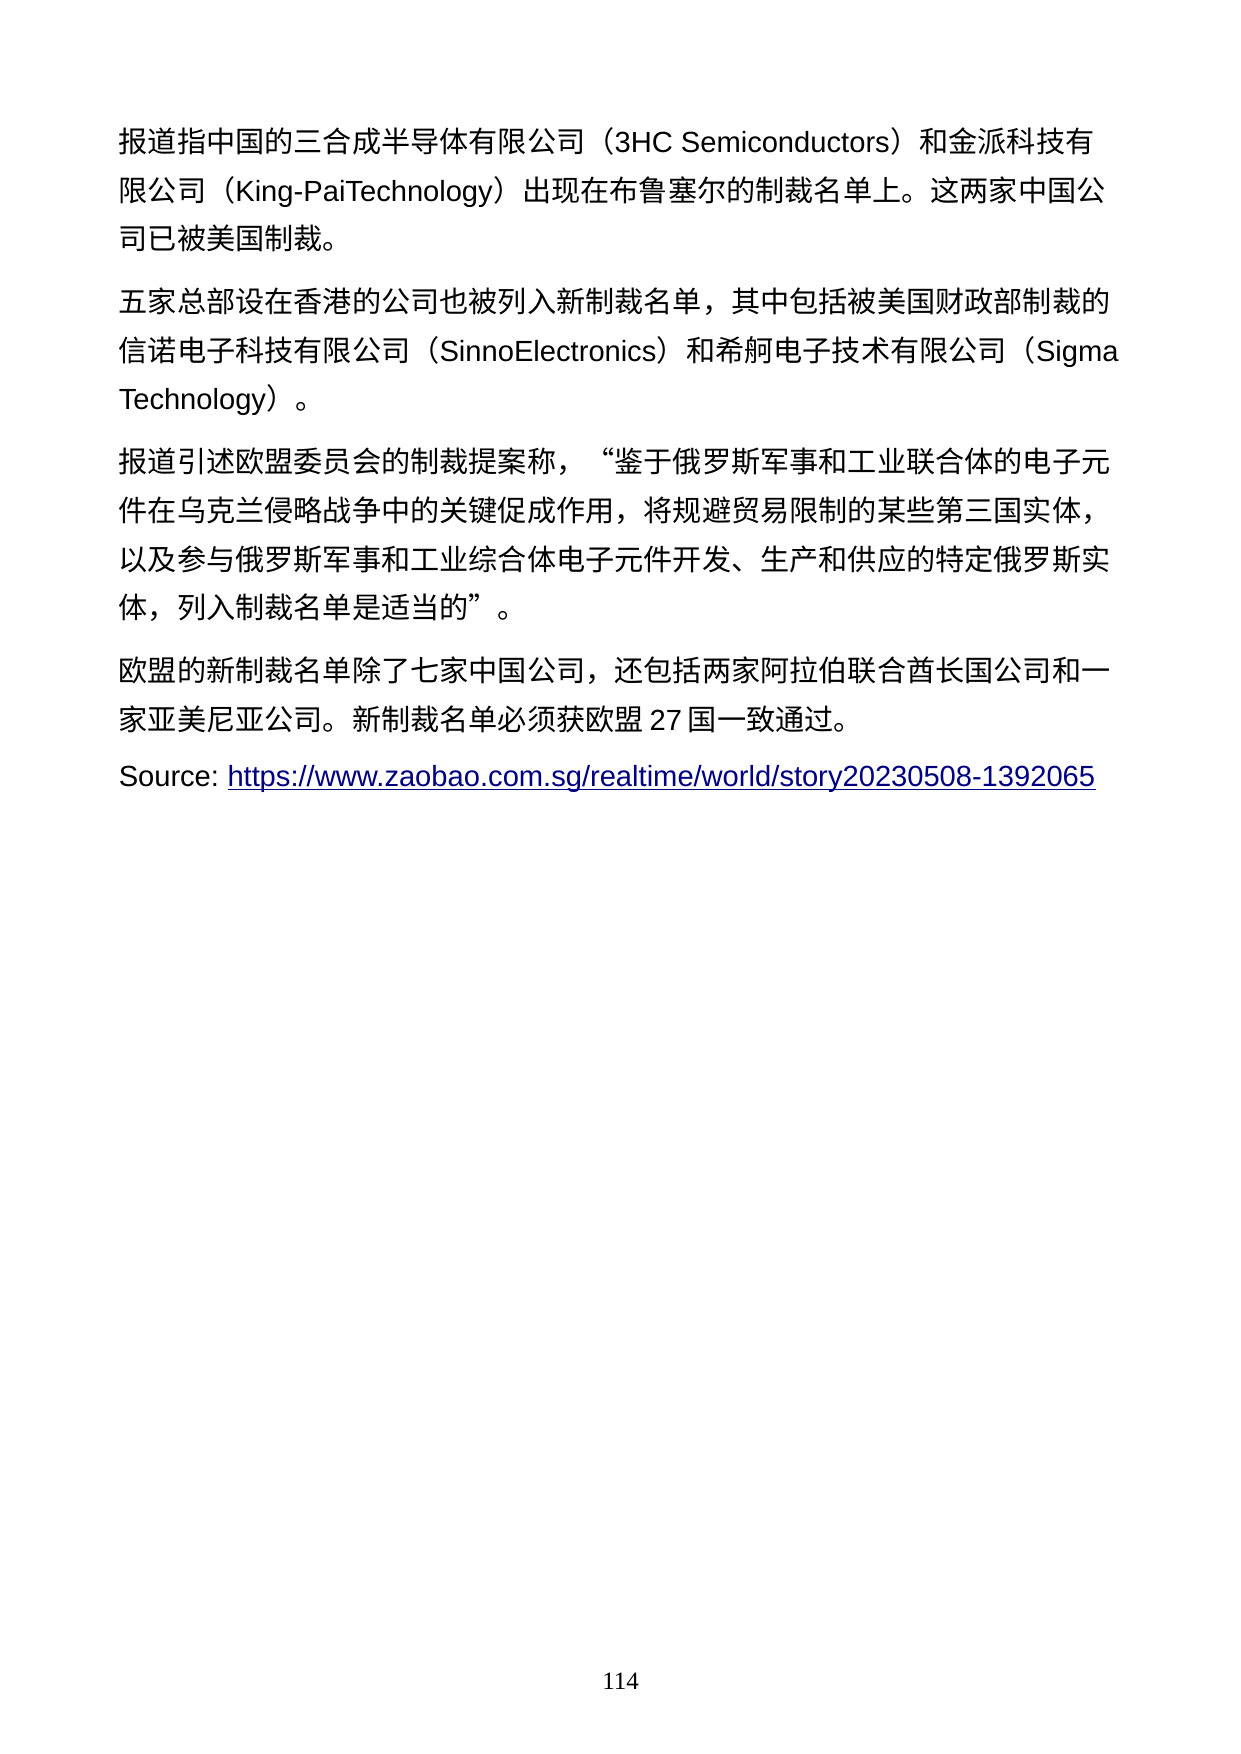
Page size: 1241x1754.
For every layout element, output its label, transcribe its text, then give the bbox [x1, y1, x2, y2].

text 欧盟的新制裁名单除了七家中国公司，还包括两家阿拉伯联合酋长国公司和一家亚美尼亚公司。新制裁名单必须获欧盟27国一致通过。 [118, 648, 1122, 738]
text 报道引述欧盟委员会的制裁提案称，“鉴于俄罗斯军事和工业联合体的电子元件在乌克兰侵略战争中的关键促成作用，将规避贸易限制的某些第三国实体，以及参与俄罗斯军事和工业综合体电子元件开发、生产和供应的特定俄罗斯实体，列入制裁名单是适当的”。 [118, 439, 1122, 627]
text Source: https://www.zaobao.com.sg/realtime/world/story20230508-1392065 [118, 759, 1122, 793]
text 五家总部设在香港的公司也被列入新制裁名单，其中包括被美国财政部制裁的信诺电子科技有限公司（SinnoElectronics）和希舸电子技术有限公司（Sigma Technology）。 [118, 279, 1122, 418]
text 报道指中国的三合成半导体有限公司（3HC Semiconductors）和金派科技有限公司（King-PaiTechnology）出现在布鲁塞尔的制裁名单上。这两家中国公司已被美国制裁。 [118, 118, 1122, 258]
